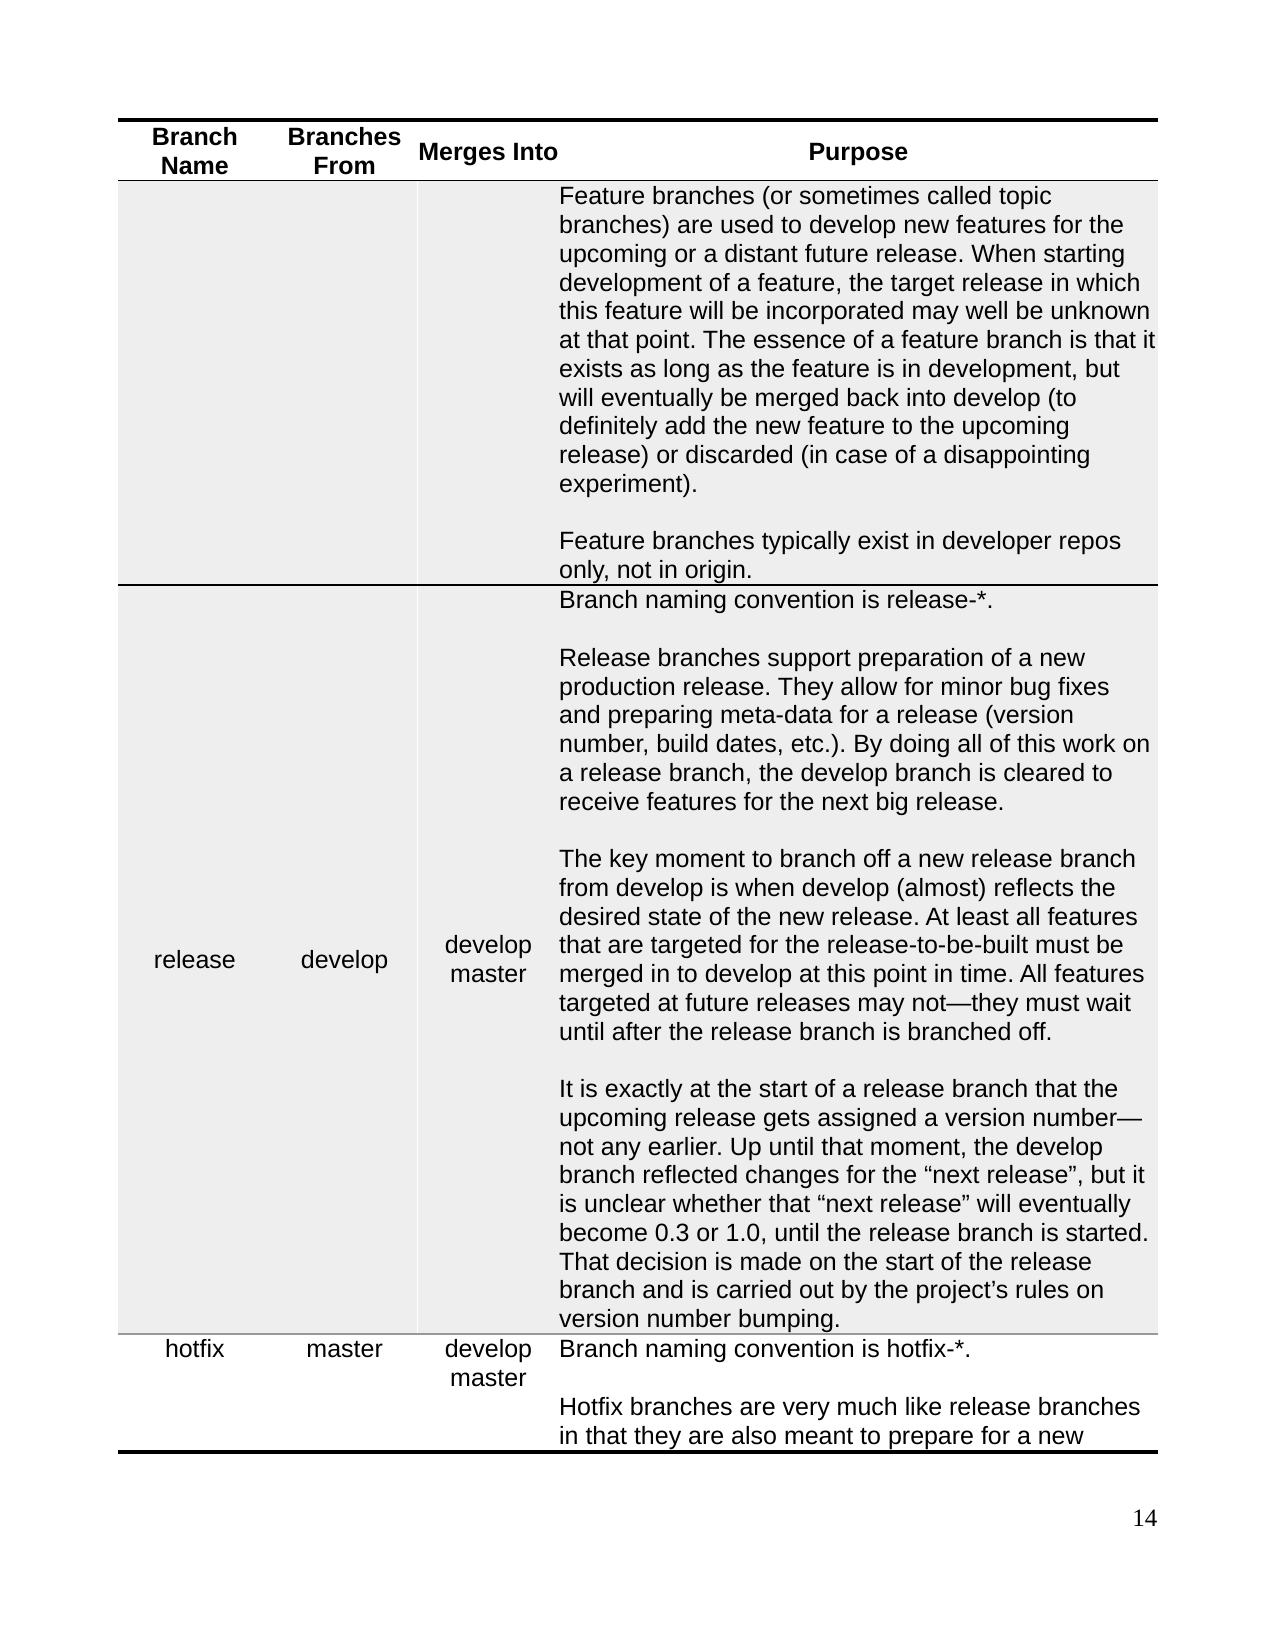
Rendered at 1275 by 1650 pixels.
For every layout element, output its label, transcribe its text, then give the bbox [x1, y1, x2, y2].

table_cell Branch naming convention is release-*. Release branches support preparation of a new production release. They allow for minor bug fixes and preparing meta-data for a release (version number, build dates, etc.). By doing all of this work on a release branch, the develop branch is cleared to receive features for the next big release. The key moment to branch off a new release branch from develop is when develop (almost) reflects the desired state of the new release. At least all features that are targeted for the release-to-be-built must be merged in to develop at this point in time. All features targeted at future releases may not—they must wait until after the release branch is branched off. It is exactly at the start of a release branch that the upcoming release gets assigned a version number—not any earlier. Up until that moment, the develop branch reflected changes for the “next release”, but it is unclear whether that “next release” will eventually become 0.3 or 1.0, until the release branch is started. That decision is made on the start of the release branch and is carried out by the project’s rules on version number bumping. [559, 586, 1158, 1333]
table_cell release [118, 586, 271, 1333]
table_cell Branch naming convention is hotfix-*. Hotfix branches are very much like release branches in that they are also meant to prepare for a new [559, 1335, 1158, 1449]
table_header Purpose [559, 122, 1158, 180]
table_header Branches From [271, 122, 417, 180]
table_cell [271, 181, 417, 584]
table_cell [118, 181, 271, 584]
table_cell develop master [418, 586, 559, 1333]
table_cell hotfix [118, 1335, 271, 1449]
table_cell develop master [418, 1335, 559, 1449]
table_header Merges Into [418, 122, 559, 180]
table_cell [418, 181, 559, 584]
table_header Branch Name [118, 122, 271, 180]
table_cell develop [271, 586, 417, 1333]
table_cell master [271, 1335, 417, 1449]
table_cell Feature branches (or sometimes called topic branches) are used to develop new features for the upcoming or a distant future release. When starting development of a feature, the target release in which this feature will be incorporated may well be unknown at that point. The essence of a feature branch is that it exists as long as the feature is in development, but will eventually be merged back into develop (to definitely add the new feature to the upcoming release) or discarded (in case of a disappointing experiment). Feature branches typically exist in developer repos only, not in origin. [559, 181, 1158, 584]
